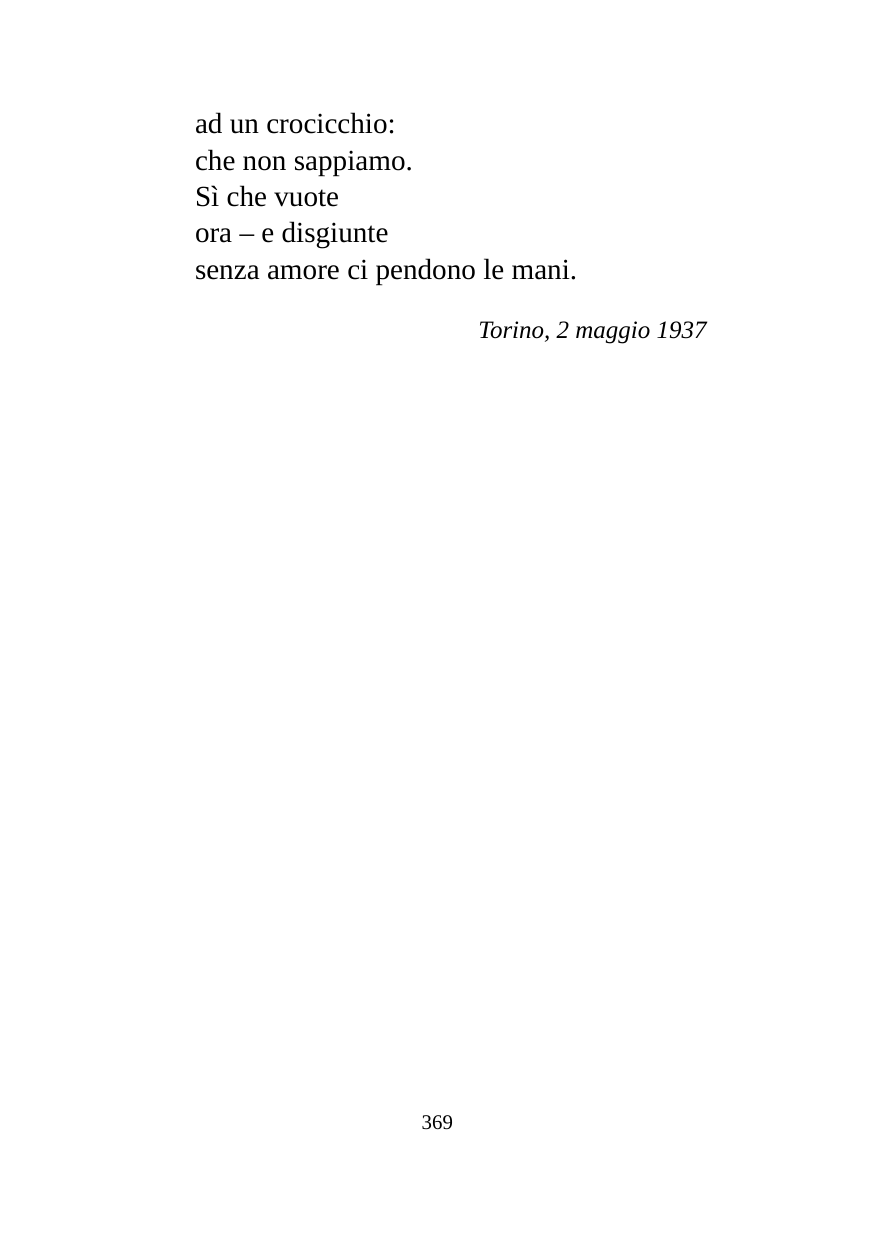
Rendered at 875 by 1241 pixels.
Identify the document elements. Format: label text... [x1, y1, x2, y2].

text che non sappiamo. [195, 143, 768, 176]
text senza amore ci pendono le mani. [195, 252, 768, 286]
text Torino, 2 maggio 1937 [106, 315, 709, 344]
text ora – e disgiunte [195, 216, 768, 249]
text ad un crocicchio: [195, 106, 768, 140]
text Sì che vuote [195, 179, 768, 213]
